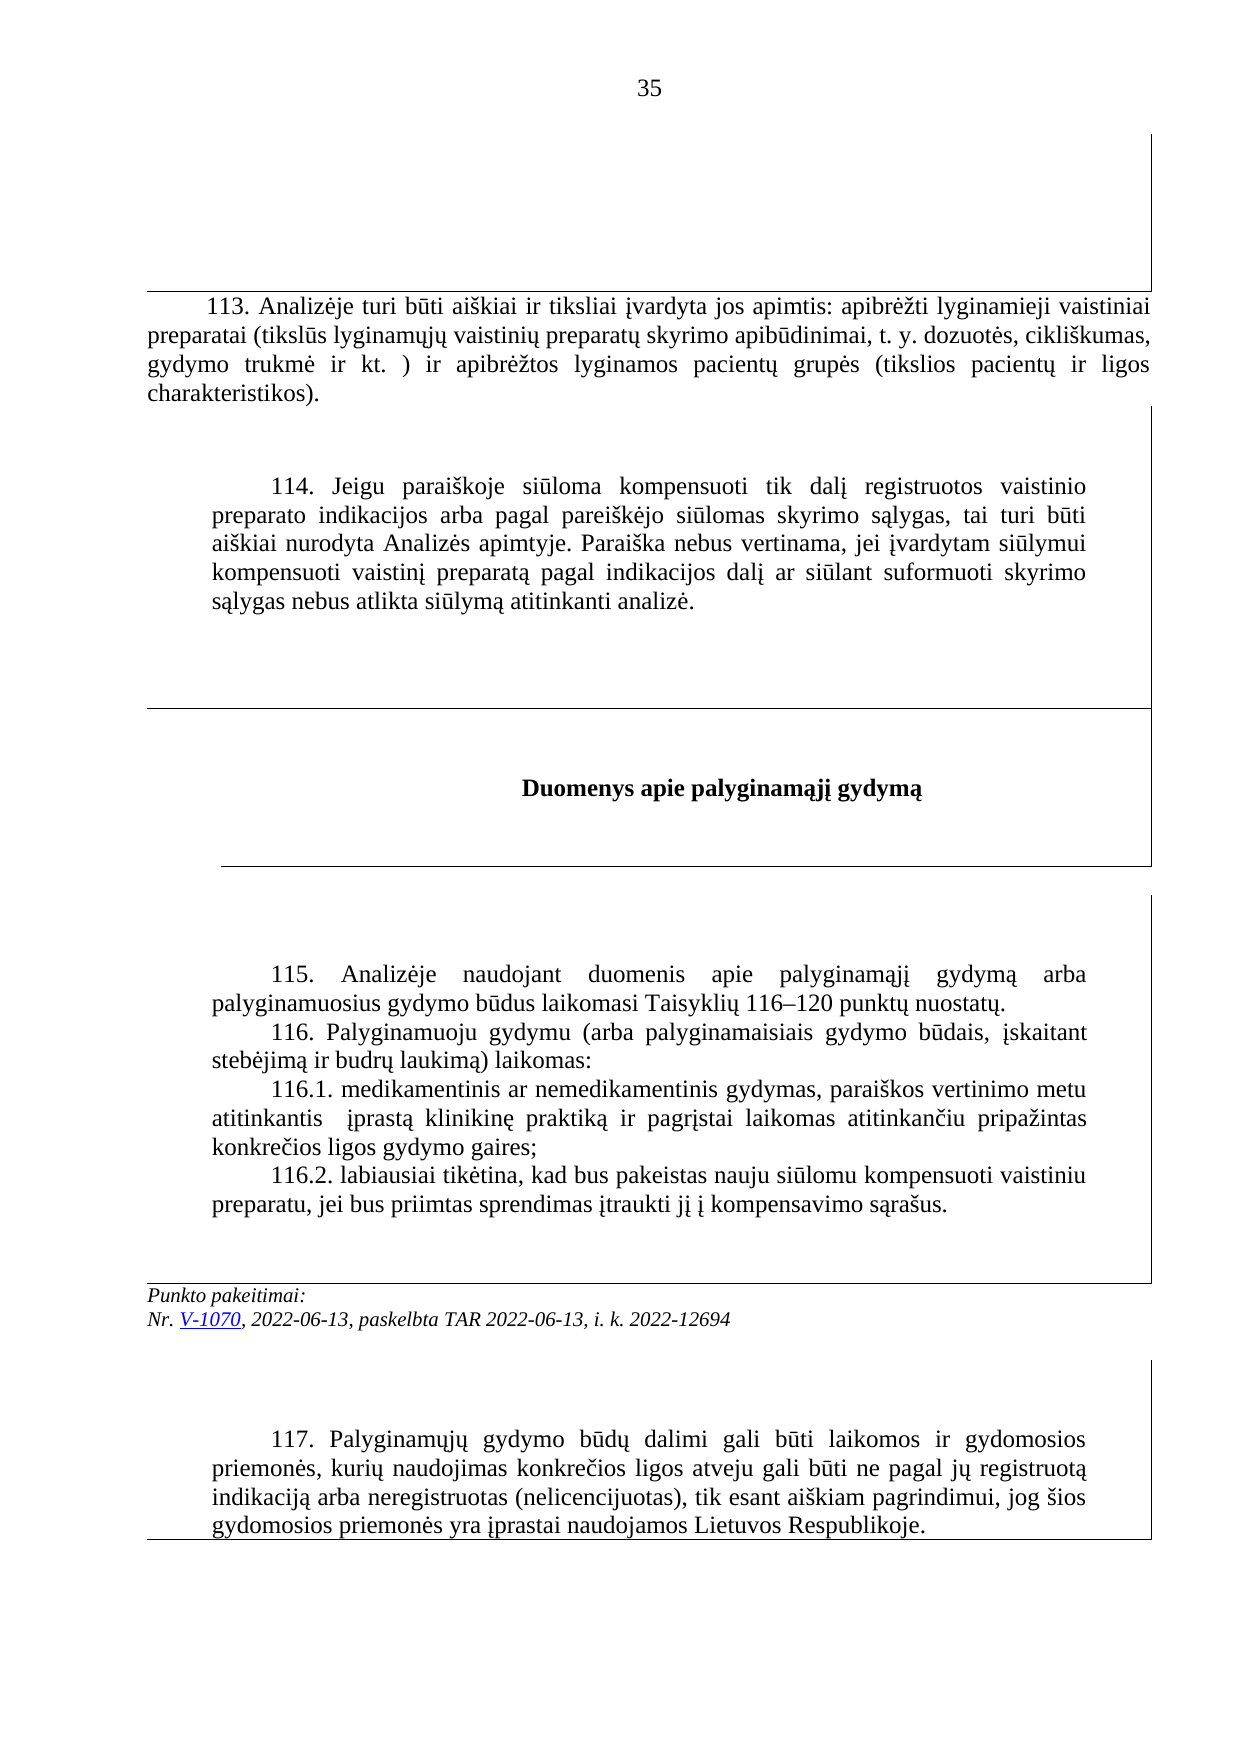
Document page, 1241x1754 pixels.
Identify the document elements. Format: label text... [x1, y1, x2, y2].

text Nr. V-1070, 2022-06-13, paskelbta TAR 2022-06-13, i. k. 2022-12694 [147, 1307, 1152, 1331]
text 114. Jeigu paraiškoje siūloma kompensuoti tik dalį registruotos vaistinio preparato indikacijos arba pagal pareiškėjo siūlomas skyrimo sąlygas, tai turi būti aiškiai nurodyta Analizės apimtyje. Paraiška nebus vertinama, jei įvardytam siūlymui kompensuoti vaistinį preparatą pagal indikacijos dalį ar siūlant suformuoti skyrimo sąlygas nebus atlikta siūlymą atitinkanti analizė. [147, 406, 1151, 615]
text 116.2. labiausiai tikėtina, kad bus pakeistas nauju siūlomu kompensuoti vaistiniu preparatu, jei bus priimtas sprendimas įtraukti jį į kompensavimo sąrašus. [147, 1161, 1151, 1283]
text 115. Analizėje naudojant duomenis apie palyginamąjį gydymą arba palyginamuosius gydymo būdus laikomasi Taisyklių 116–120 punktų nuostatų. [147, 895, 1151, 1017]
text Punkto pakeitimai: [147, 1283, 1152, 1307]
text 113. Analizėje turi būti aiškiai ir tiksliai įvardyta jos apimtis: apibrėžti lyginamieji vaistiniai preparatai (tikslūs lyginamųjų vaistinių preparatų skyrimo apibūdinimai, t. y. dozuotės, cikliškumas, gydymo trukmė ir kt. ) ir apibrėžtos lyginamos pacientų grupės (tikslios pacientų ir ligos charakteristikos). [147, 291, 1152, 406]
text 117. Palyginamųjų gydymo būdų dalimi gali būti laikomos ir gydomosios priemonės, kurių naudojimas konkrečios ligos atveju gali būti ne pagal jų registruotą indikaciją arba neregistruotas (nelicencijuotas), tik esant aiškiam pagrindimui, jog šios gydomosios priemonės yra įprastai naudojamos Lietuvos Respublikoje. [147, 1359, 1152, 1539]
text 116.1. medikamentinis ar nemedikamentinis gydymas, paraiškos vertinimo metu atitinkantis įprastą klinikinę praktiką ir pagrįstai laikomas atitinkančiu pripažintas konkrečios ligos gydymo gaires; [147, 1074, 1151, 1161]
text 116. Palyginamuoju gydymu (arba palyginamaisiais gydymo būdais, įskaitant stebėjimą ir budrų laukimą) laikomas: [147, 1017, 1151, 1074]
subtitle Duomenys apie palyginamąjį gydymą [221, 708, 1151, 866]
